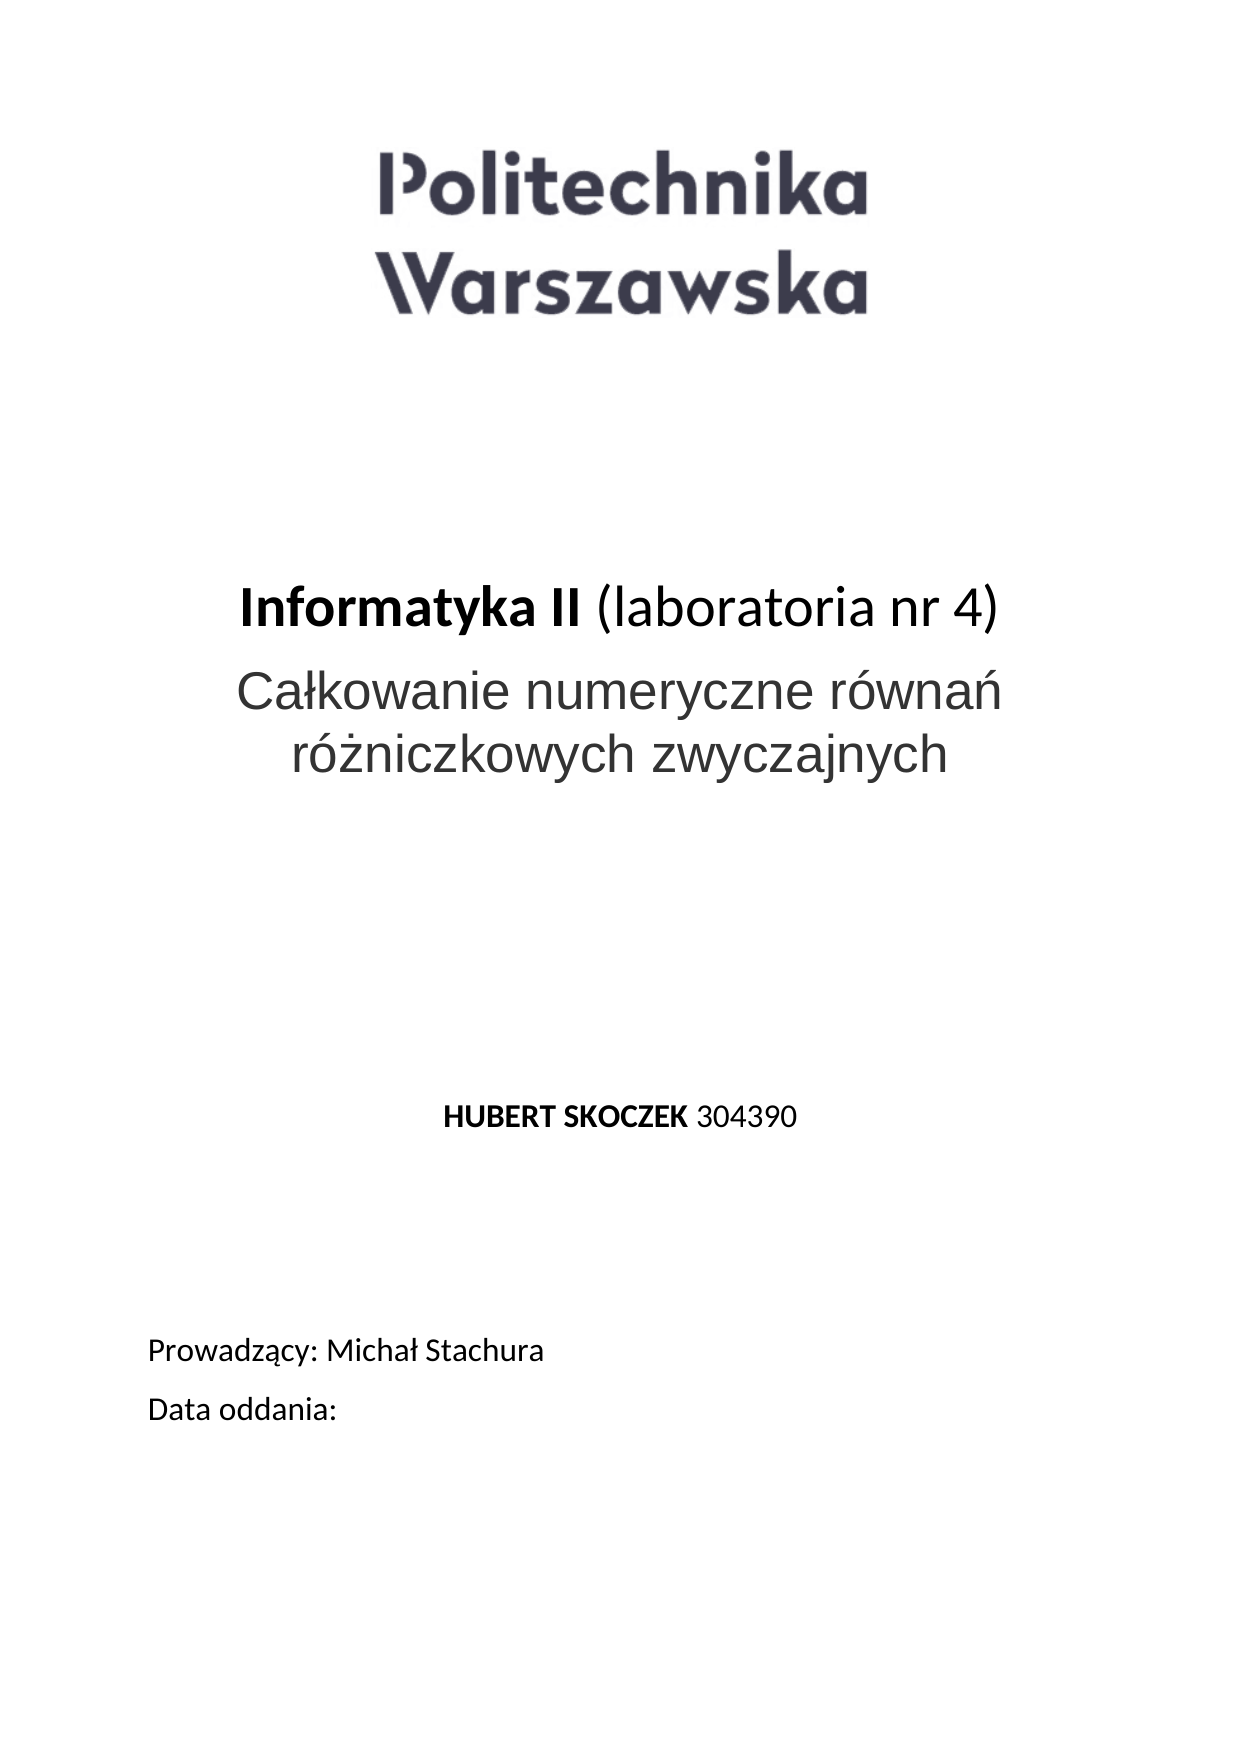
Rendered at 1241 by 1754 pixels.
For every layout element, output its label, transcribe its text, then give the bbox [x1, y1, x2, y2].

text HUBERT SKOCZEK 304390 [148, 1095, 1093, 1136]
text Informatyka II (laboratoria nr 4) [148, 570, 1093, 641]
text Data oddania: [148, 1388, 1093, 1428]
text Prowadzący: Michał Stachura [148, 1329, 1093, 1370]
text Całkowanie numeryczne równań różniczkowych zwyczajnych [148, 660, 1093, 784]
